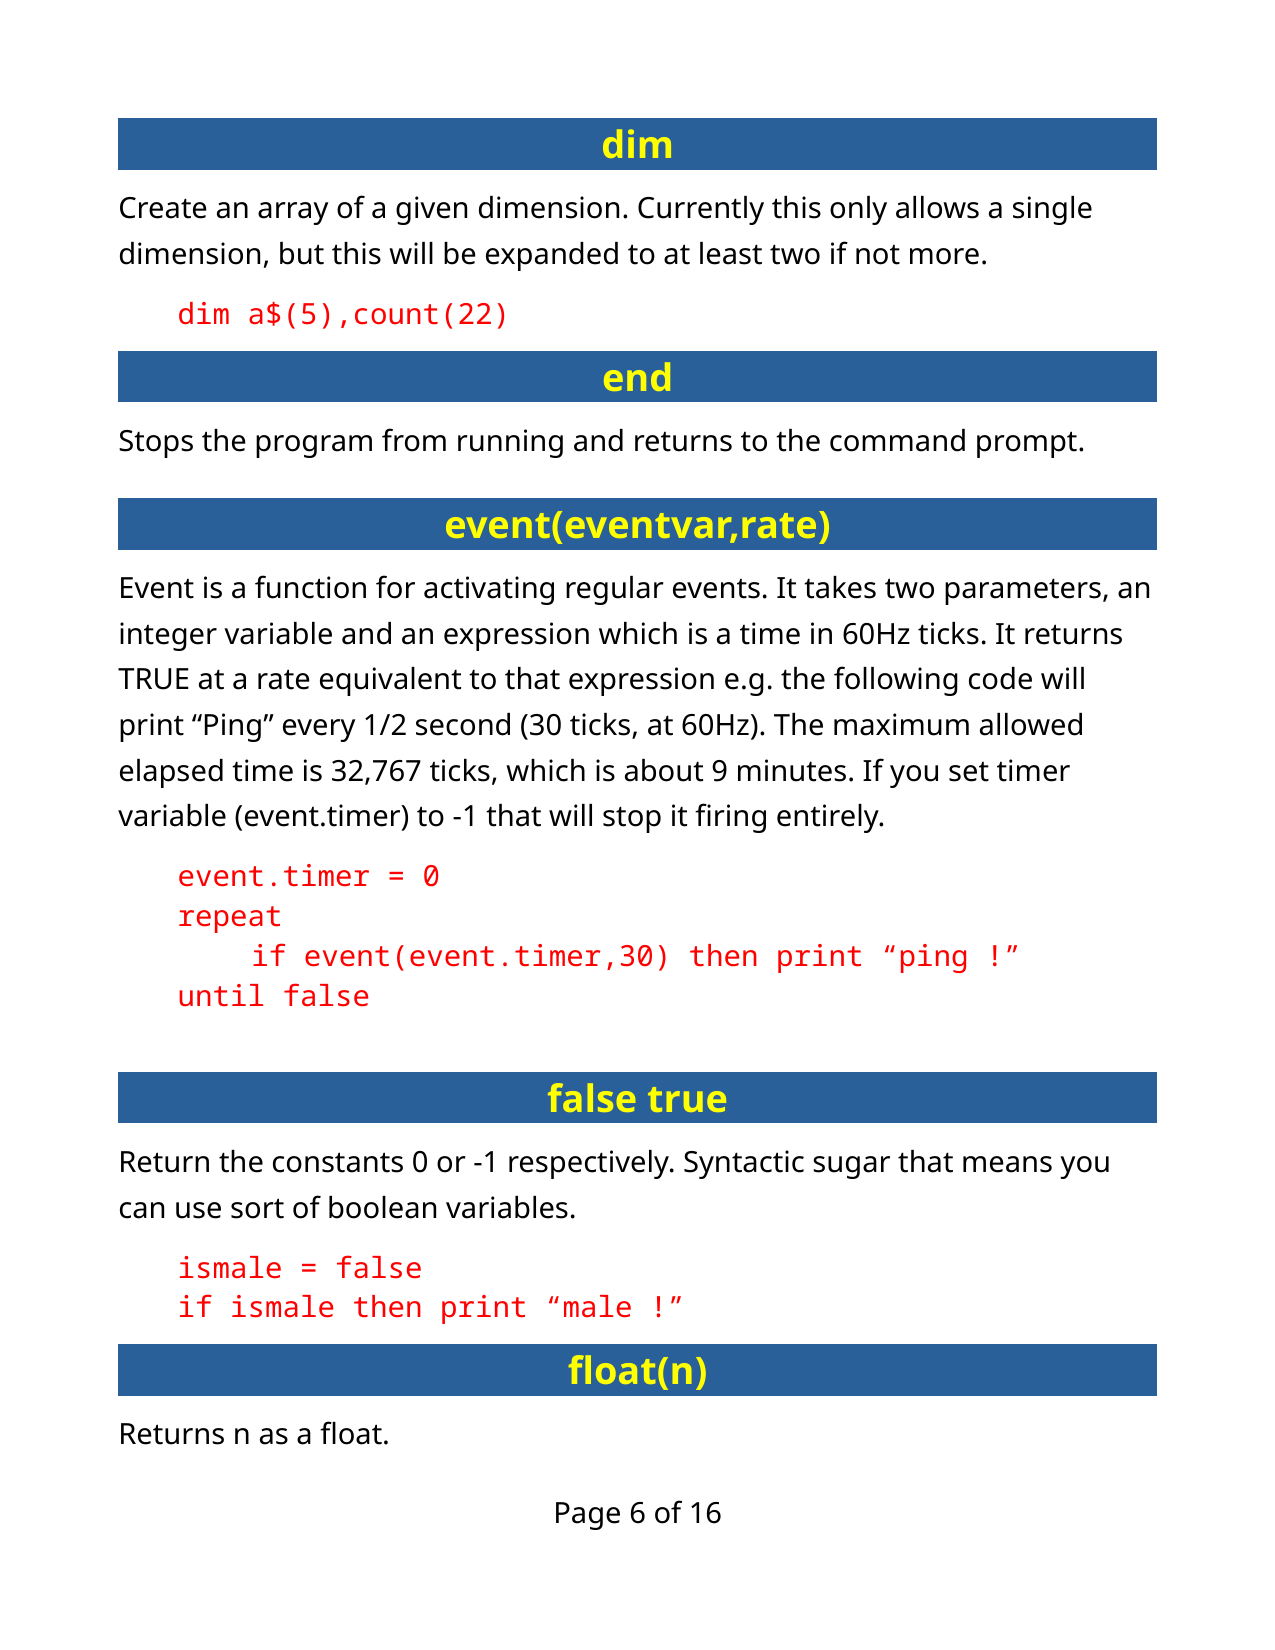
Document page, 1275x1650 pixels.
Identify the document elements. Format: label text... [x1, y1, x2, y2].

subtitle end [118, 351, 1157, 402]
text event.timer = 0 [177, 856, 1157, 895]
text if isMale then print “Male !” [177, 1287, 1157, 1326]
subtitle event(eventvar,rate) [118, 498, 1157, 550]
text dim a$(5),count(22) [177, 293, 1157, 333]
text if event(event.timer,30) then print “Ping !” [177, 935, 1157, 975]
text Stops the program from running and returns to the command prompt. [118, 420, 1157, 460]
text Event is a function for activating regular events. It takes two parameters, an integer variable and an expression which is a time in 60Hz ticks. It returns TRUE at a rate equivalent to that expression e.g. the following code will print “Ping” every 1/2 second (30 ticks, at 60Hz). The maximum allowed elapsed time is 32,767 ticks, which is about 9 minutes. If you set timer variable (event.timer) to -1 that will stop it firing entirely. [118, 567, 1157, 835]
text until false [177, 975, 1157, 1014]
subtitle dim [118, 118, 1157, 170]
text repeat [177, 895, 1157, 935]
text Create an array of a given dimension. Currently this only allows a single dimension, but this will be expanded to at least two if not more. [118, 187, 1157, 273]
subtitle float(n) [118, 1344, 1157, 1396]
subtitle false true [118, 1072, 1157, 1123]
text isMale = False [177, 1247, 1157, 1287]
text Returns n as a float. [118, 1413, 1157, 1453]
text Return the constants 0 or -1 respectively. Syntactic sugar that means you can use sort of boolean variables. [118, 1141, 1157, 1227]
